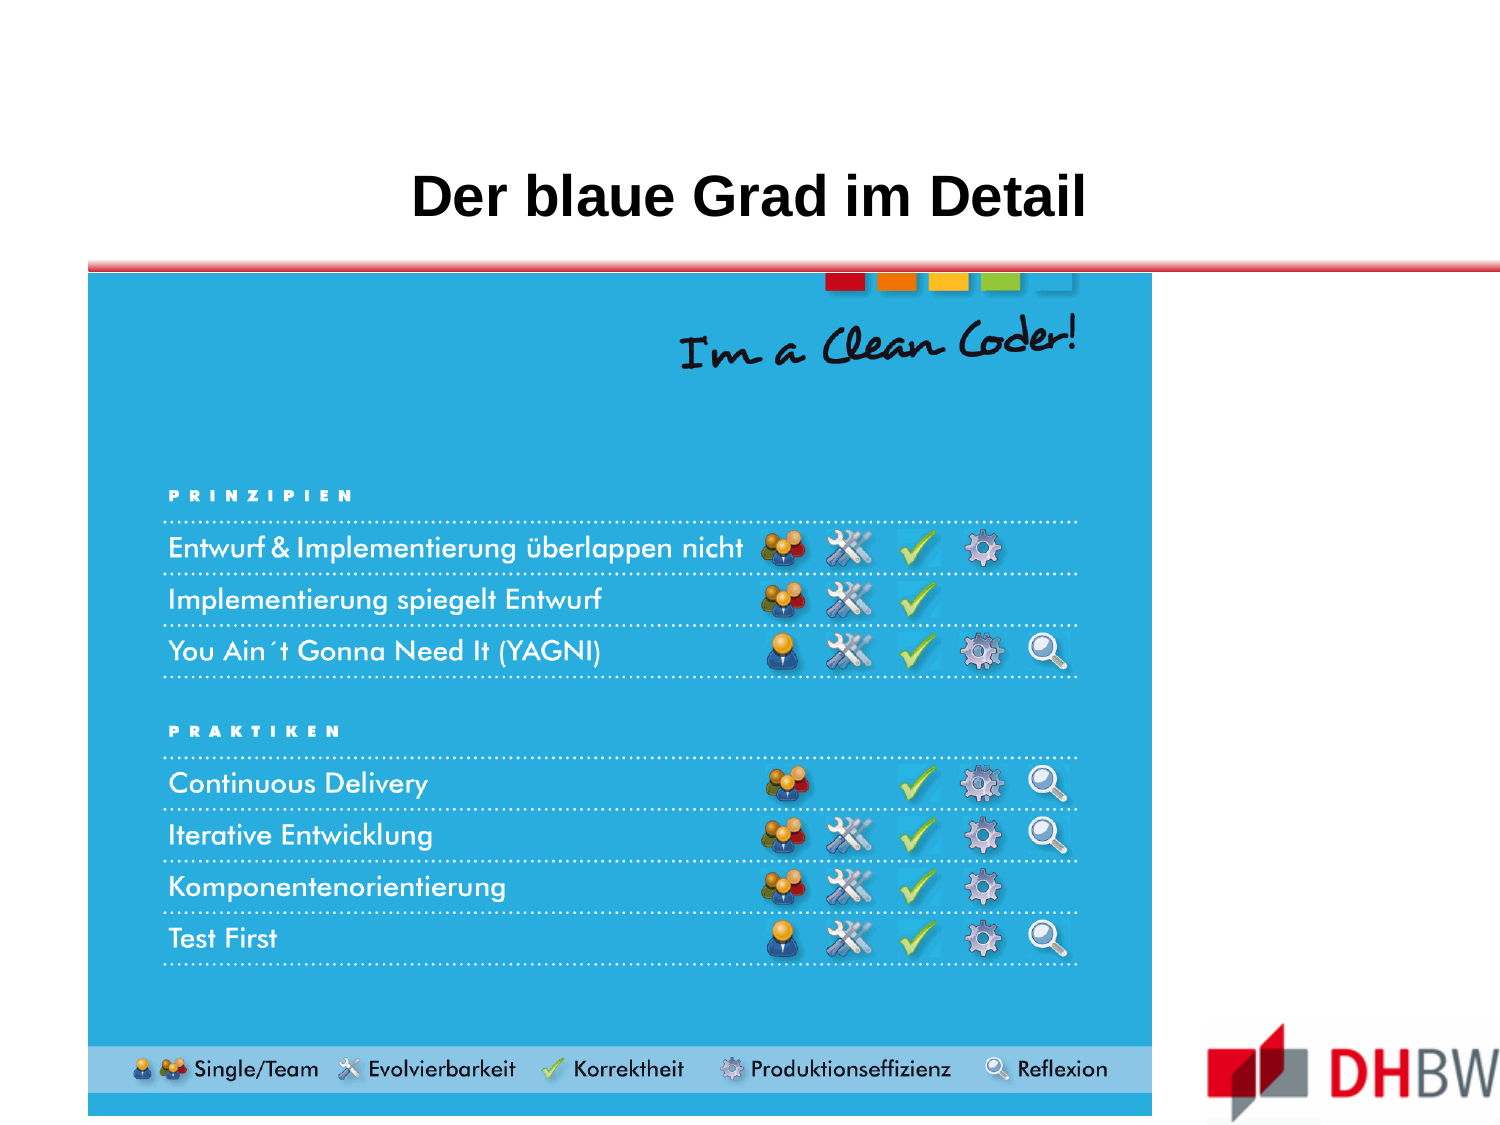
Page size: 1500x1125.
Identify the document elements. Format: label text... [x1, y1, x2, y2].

picture [88, 273, 1152, 1116]
picture [1206, 1021, 1500, 1125]
title Der blaue Grad im Detail [112, 20, 1388, 367]
